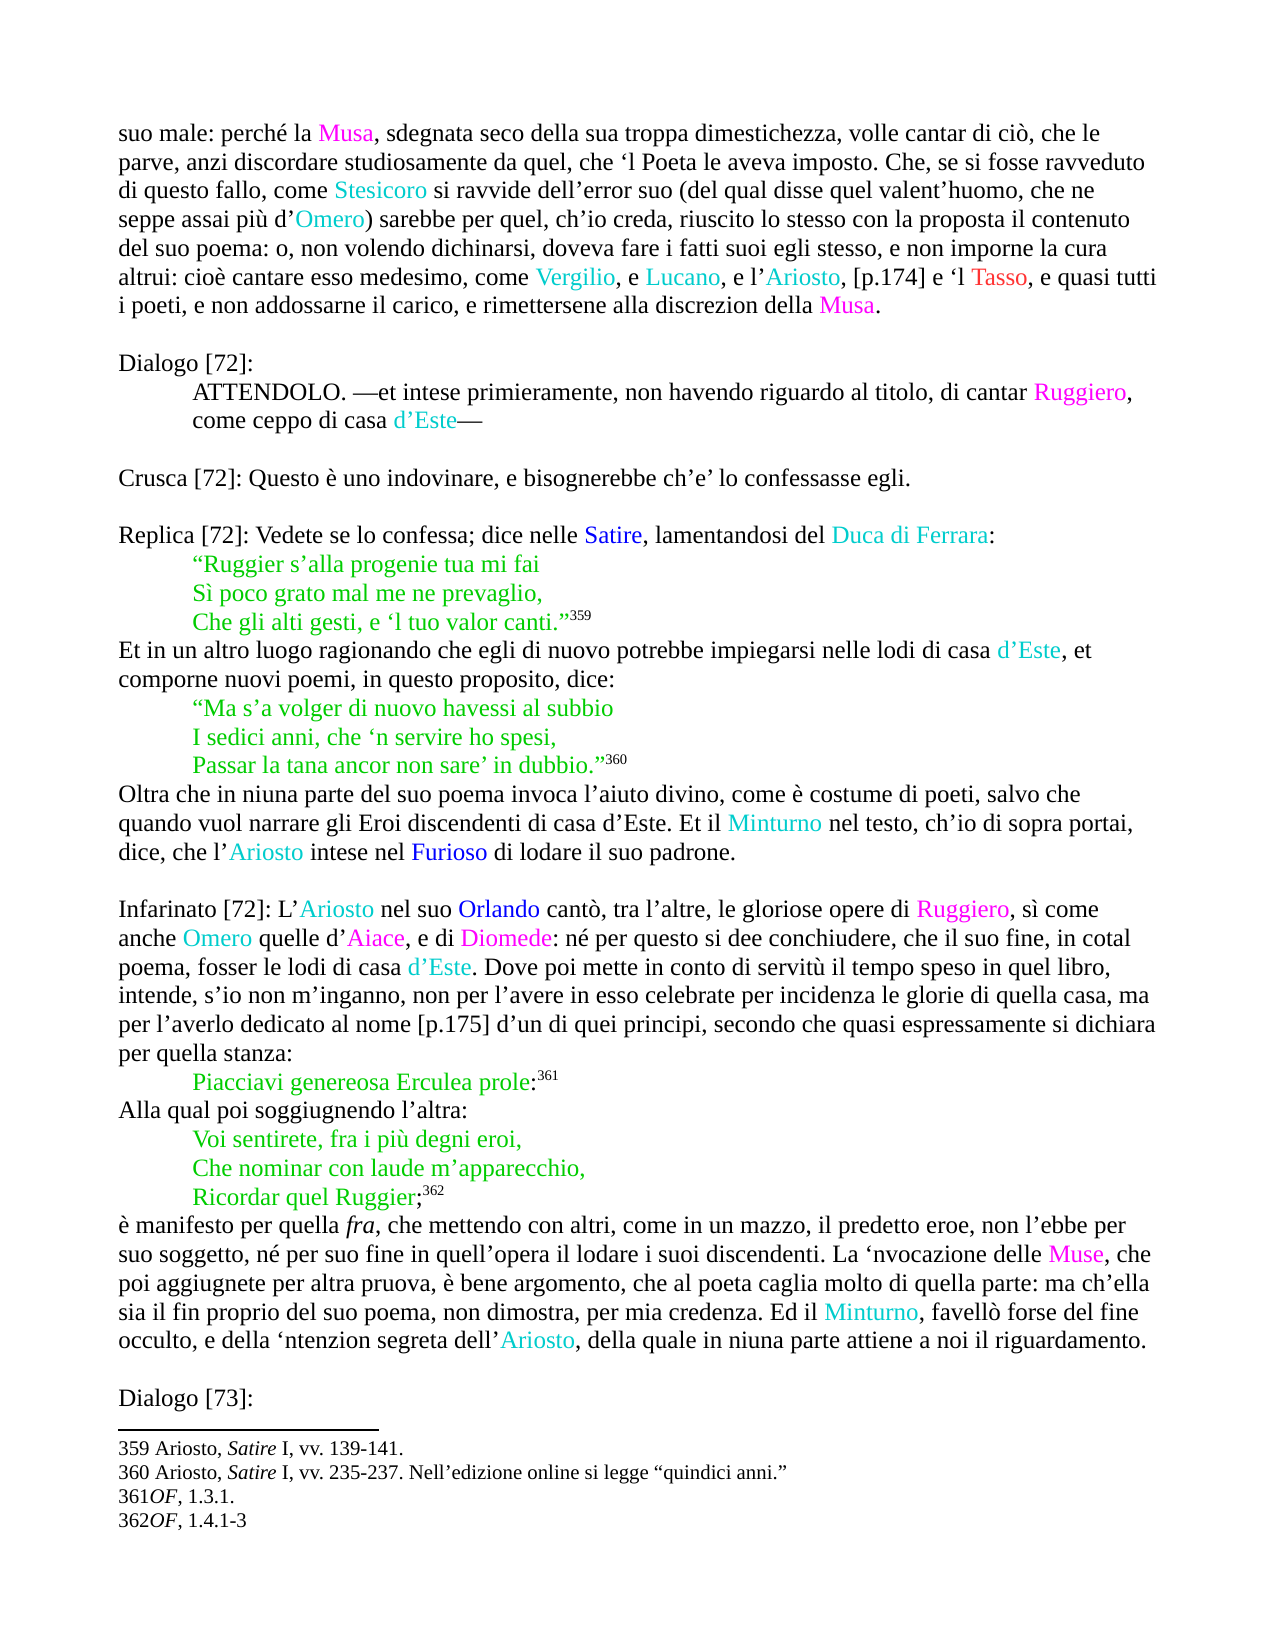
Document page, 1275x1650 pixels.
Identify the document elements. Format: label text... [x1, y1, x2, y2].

text Ariosto, Satire I, vv. 235-237. Nell’edizione online si legge “quindici anni.” [118, 1460, 1157, 1484]
text Alla qual poi soggiugnendo l’altra: [118, 1096, 1157, 1124]
text “Ruggier s’alla progenie tua mi fai [192, 549, 1157, 578]
text “Ma s’a volger di nuovo havessi al subbio [192, 693, 1157, 722]
text Passar la tana ancor non sare’ in dubbio.” [192, 751, 1157, 779]
text Che gli alti gesti, e ‘l tuo valor canti.” [192, 607, 1157, 636]
text ATTENDOLO. —et intese primieramente, non havendo riguardo al titolo, di cantar Ruggiero, come ceppo di casa d’Este— [192, 377, 1157, 434]
text Dialogo [72]: [118, 348, 1157, 377]
text Crusca [72]: Questo è uno indovinare, e bisognerebbe ch’e’ lo confessasse egli. [118, 463, 1157, 492]
text Ricordar quel Ruggier; [118, 1182, 1157, 1211]
text Replica [72]: Vedete se lo confessa; dice nelle Satire, lamentandosi del Duca di Ferrara: [118, 521, 1157, 549]
text OF, 1.4.1-3 [118, 1508, 1157, 1532]
text è manifesto per quella fra, che mettendo con altri, come in un mazzo, il predetto eroe, non l’ebbe per suo soggetto, né per suo fine in quell’opera il lodare i suoi discendenti. La ‘nvocazione delle Muse, che poi aggiugnete per altra pruova, è bene argomento, che al poeta caglia molto di quella parte: ma ch’ella sia il fin proprio del suo poema, non dimostra, per mia credenza. Ed il Minturno, favellò forse del fine occulto, e della ‘ntenzion segreta dell’Ariosto, della quale in niuna parte attiene a noi il riguardamento. [118, 1211, 1157, 1354]
text Dialogo [73]: [118, 1383, 1157, 1412]
text Infarinato [72]: L’Ariosto nel suo Orlando cantò, tra l’altre, le gloriose opere di Ruggiero, sì come anche Omero quelle d’Aiace, e di Diomede: né per questo si dee conchiudere, che il suo fine, in cotal poema, fosser le lodi di casa d’Este. Dove poi mette in conto di servitù il tempo speso in quel libro, intende, s’io non m’inganno, non per l’avere in esso celebrate per incidenza le glorie di quella casa, ma per l’averlo dedicato al nome [p.175] d’un di quei principi, secondo che quasi espressamente si dichiara per quella stanza: [118, 894, 1157, 1067]
text Piacciavi genereosa Erculea prole: [118, 1067, 1157, 1096]
text suo male: perché la Musa, sdegnata seco della sua troppa dimestichezza, volle cantar di ciò, che le parve, anzi discordare studiosamente da quel, che ‘l Poeta le aveva imposto. Che, se si fosse ravveduto di questo fallo, come Stesicoro si ravvide dell’error suo (del qual disse quel valent’huomo, che ne seppe assai più d’Omero) sarebbe per quel, ch’io creda, riuscito lo stesso con la proposta il contenuto del suo poema: o, non volendo dichinarsi, doveva fare i fatti suoi egli stesso, e non imporne la cura altrui: cioè cantare esso medesimo, come Vergilio, e Lucano, e l’Ariosto, [p.174] e ‘l Tasso, e quasi tutti i poeti, e non addossarne il carico, e rimettersene alla discrezion della Musa. [118, 118, 1157, 319]
text Ariosto, Satire I, vv. 139-141. [118, 1436, 1157, 1460]
text Et in un altro luogo ragionando che egli di nuovo potrebbe impiegarsi nelle lodi di casa d’Este, et comporne nuovi poemi, in questo proposito, dice: [118, 636, 1157, 693]
text Che nominar con laude m’apparecchio, [118, 1153, 1157, 1182]
text Voi sentirete, fra i più degni eroi, [118, 1124, 1157, 1153]
text Oltra che in niuna parte del suo poema invoca l’aiuto divino, come è costume di poeti, salvo che quando vuol narrare gli Eroi discendenti di casa d’Este. Et il Minturno nel testo, ch’io di sopra portai, dice, che l’Ariosto intese nel Furioso di lodare il suo padrone. [118, 779, 1157, 866]
text Sì poco grato mal me ne prevaglio, [192, 578, 1157, 607]
text I sedici anni, che ‘n servire ho spesi, [192, 722, 1157, 751]
text OF, 1.3.1. [118, 1484, 1157, 1508]
